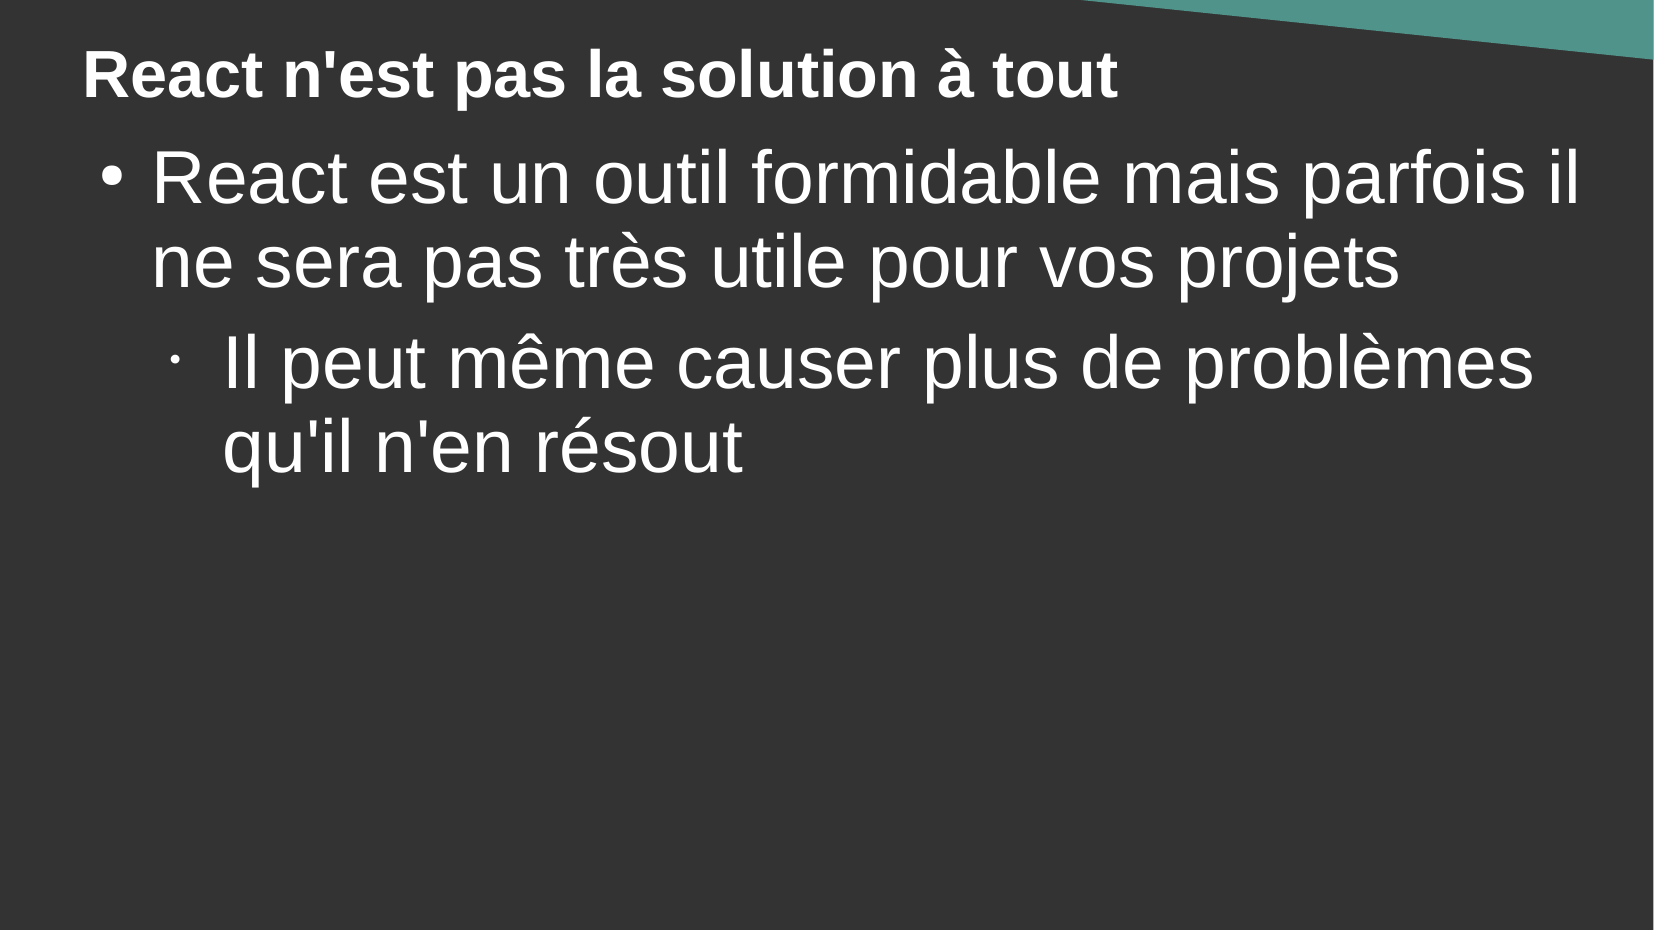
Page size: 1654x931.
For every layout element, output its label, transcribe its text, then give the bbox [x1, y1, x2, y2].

title React n'est pas la solution à tout [82, 37, 1571, 122]
list React est un outil formidable mais parfois il ne sera pas très utile pour vos projets Il peut même causer plus de problèmes qu'il n'en résout [80, 135, 1620, 804]
text_box [1080, 0, 1654, 60]
